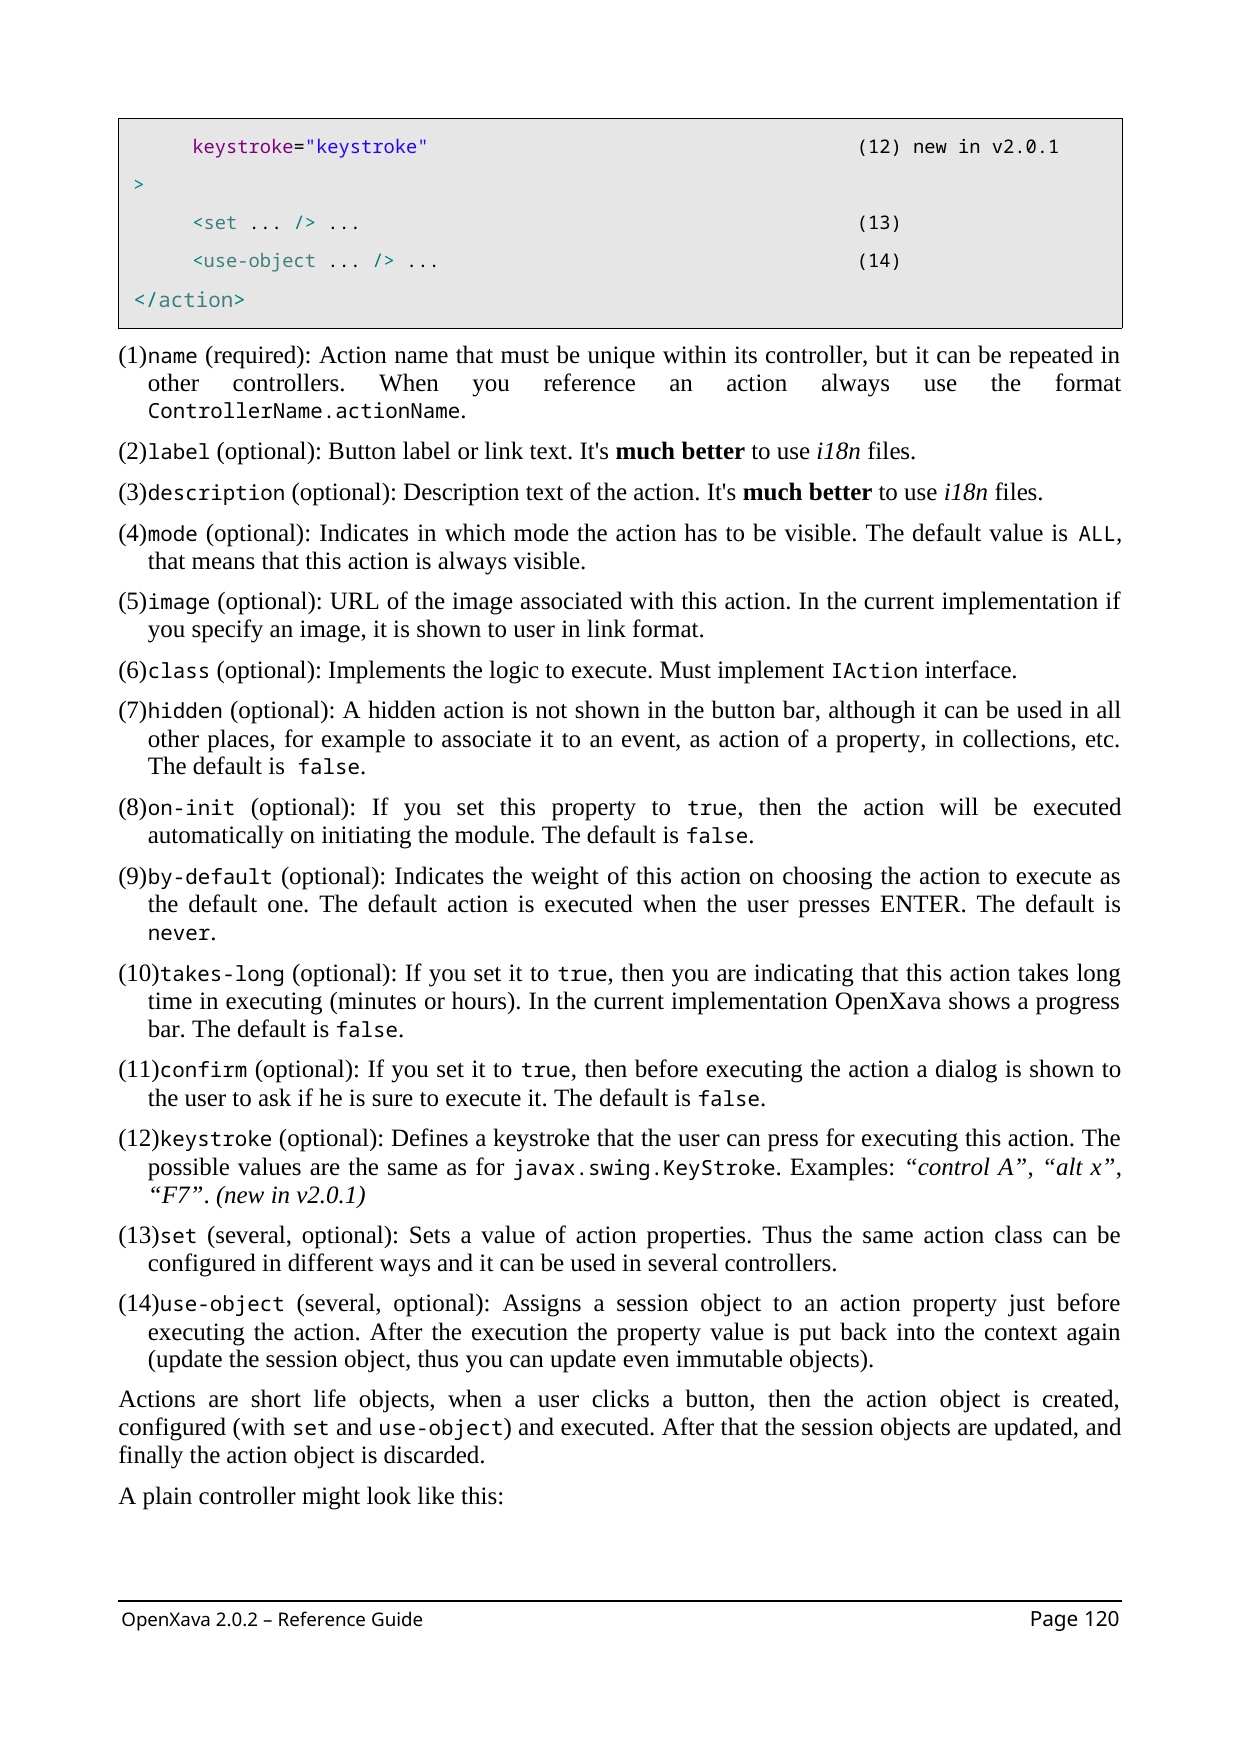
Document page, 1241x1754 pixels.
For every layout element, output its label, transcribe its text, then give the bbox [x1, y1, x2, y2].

list set (several, optional): Sets a value of action properties. Thus the same action class can be configured in different ways and it can be used in several controllers. [118, 1221, 1122, 1277]
list hidden (optional): A hidden action is not shown in the button bar, although it can be used in all other places, for example to associate it to an event, as action of a property, in collections, etc. The default is false. [118, 696, 1122, 781]
list class (optional): Implements the logic to execute. Must implement IAction interface. [118, 656, 1122, 684]
list image (optional): URL of the image associated with this action. In the current implementation if you specify an image, it is shown to user in link format. [118, 587, 1122, 643]
list by-default (optional): Indicates the weight of this action on choosing the action to execute as the default one. The default action is executed when the user presses ENTER. The default is never. [118, 862, 1122, 946]
list label (optional): Button label or link text. It's much better to use i18n files. [118, 437, 1122, 466]
list use-object (several, optional): Assigns a session object to an action property just before executing the action. After the execution the property value is put back into the context again (update the session object, thus you can update even immutable objects). [118, 1289, 1122, 1373]
list mode (optional): Indicates in which mode the action has to be visible. The default value is ALL, that means that this action is always visible. [118, 519, 1122, 575]
text Actions are short life objects, when a user clicks a button, then the action object is created, configured (with set and use-object) and executed. After that the session objects are updated, and finally the action object is discarded. [118, 1386, 1122, 1469]
text A plain controller might look like this: [118, 1482, 1122, 1509]
text keystroke="keystroke" (12) new in v2.0.1 [119, 119, 1122, 156]
list keystroke (optional): Defines a keystroke that the user can press for executing this action. The possible values are the same as for javax.swing.KeyStroke. Examples: “control A”, “alt x”, “F7”. (new in v2.0.1) [118, 1124, 1122, 1208]
text > [119, 156, 1122, 194]
list takes-long (optional): If you set it to true, then you are indicating that this action takes long time in executing (minutes or hours). In the current implementation OpenXava shows a progress bar. The default is false. [118, 959, 1122, 1043]
text <use-object ... /> ... (14) [119, 232, 1122, 270]
list name (required): Action name that must be unique within its controller, but it can be repeated in other controllers. When you reference an action always use the format ControllerName.actionName. [118, 341, 1122, 425]
text <set ... /> ... (13) [119, 194, 1122, 232]
text </action> [119, 270, 1122, 328]
list confirm (optional): If you set it to true, then before executing the action a dialog is shown to the user to ask if he is sure to execute it. The default is false. [118, 1055, 1122, 1112]
list description (optional): Description text of the action. It's much better to use i18n files. [118, 478, 1122, 506]
list on-init (optional): If you set this property to true, then the action will be executed automatically on initiating the module. The default is false. [118, 793, 1122, 849]
